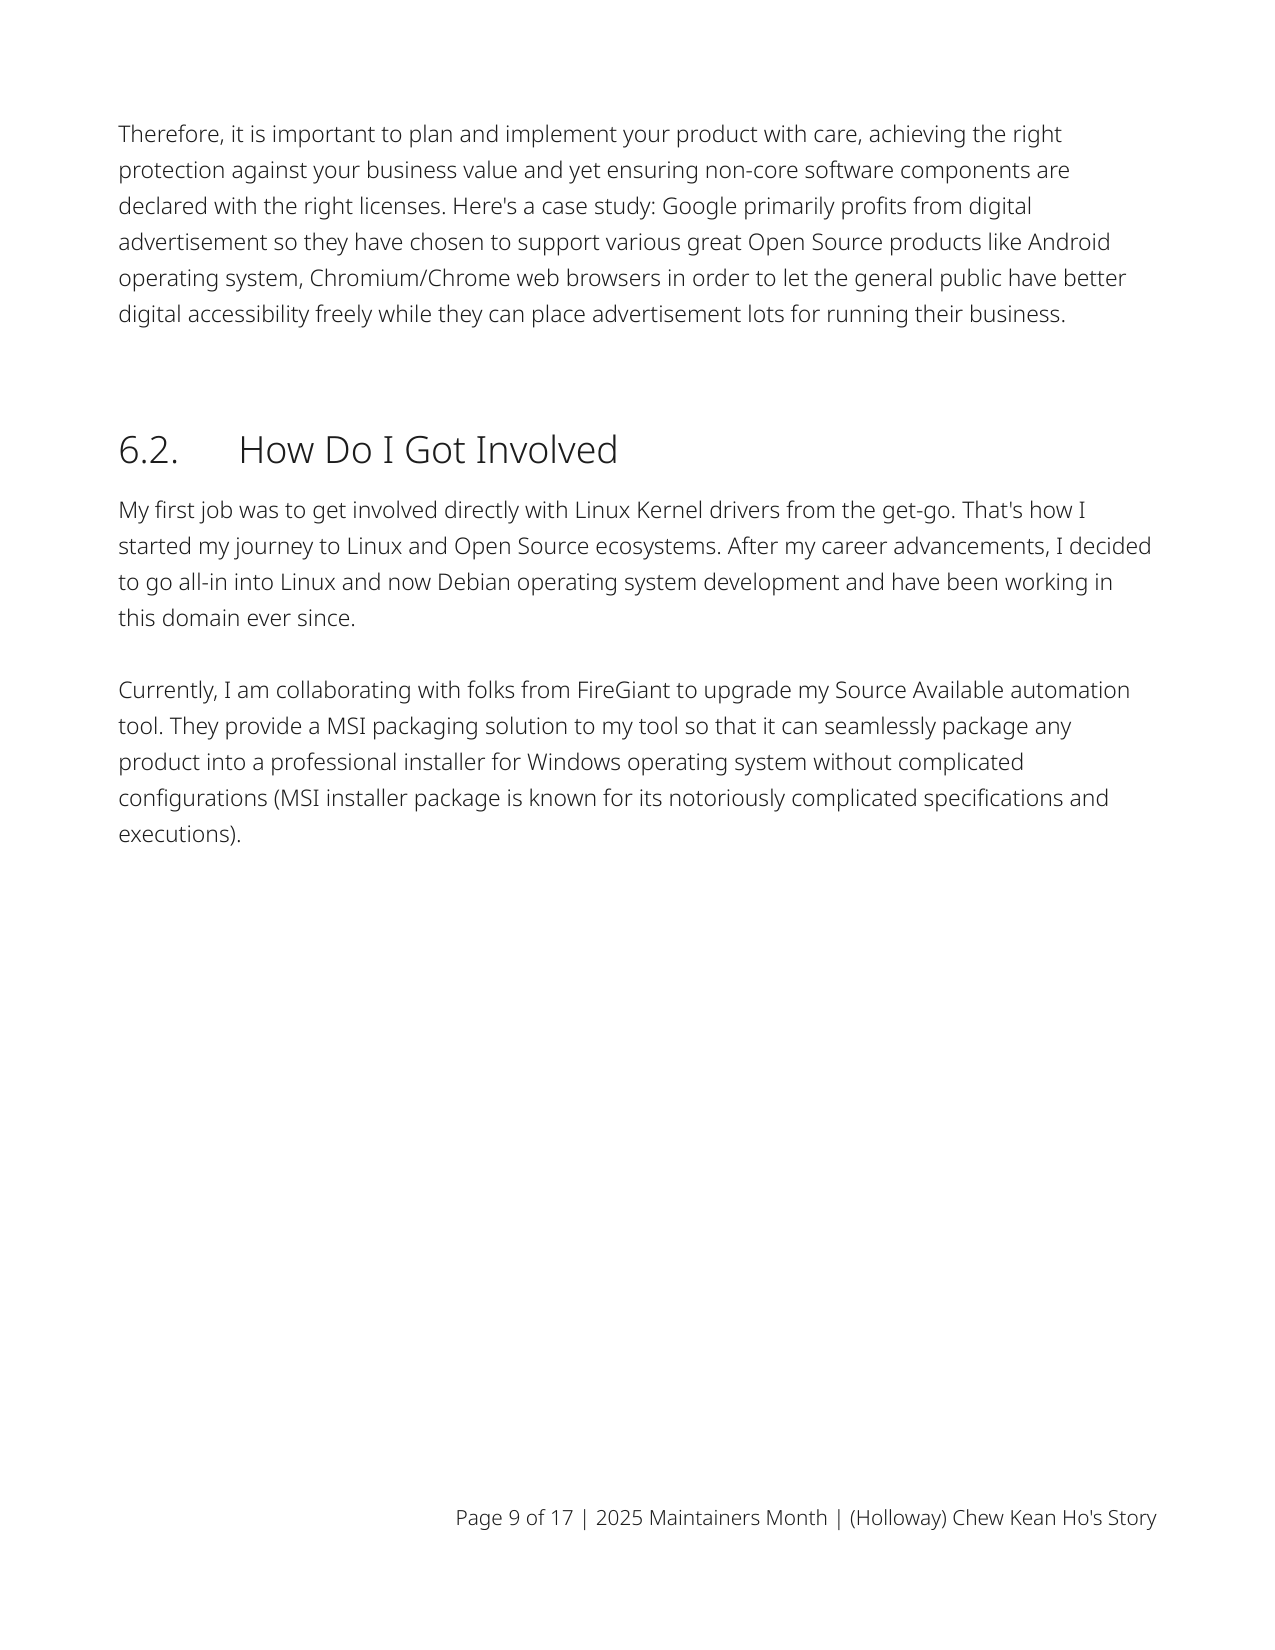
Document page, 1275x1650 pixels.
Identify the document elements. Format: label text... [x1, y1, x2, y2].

text Therefore, it is important to plan and implement your product with care, achieving the right protection against your business value and yet ensuring non-core software components are declared with the right licenses. Here's a case study: Google primarily profits from digital advertisement so they have chosen to support various great Open Source products like Android operating system, Chromium/Chrome web browsers in order to let the general public have better digital accessibility freely while they can place advertisement lots for running their business. [118, 118, 1157, 329]
text Currently, I am collaborating with folks from FireGiant to upgrade my Source Available automation tool. They provide a MSI packaging solution to my tool so that it can seamlessly package any product into a professional installer for Windows operating system without complicated configurations (MSI installer package is known for its notoriously complicated specifications and executions). [118, 674, 1157, 849]
text My first job was to get involved directly with Linux Kernel drivers from the get-go. That's how I started my journey to Linux and Open Source ecosystems. After my career advancements, I decided to go all-in into Linux and now Debian operating system development and have been working in this domain ever since. [118, 494, 1157, 633]
subtitle How Do I Got Involved [118, 424, 1157, 475]
